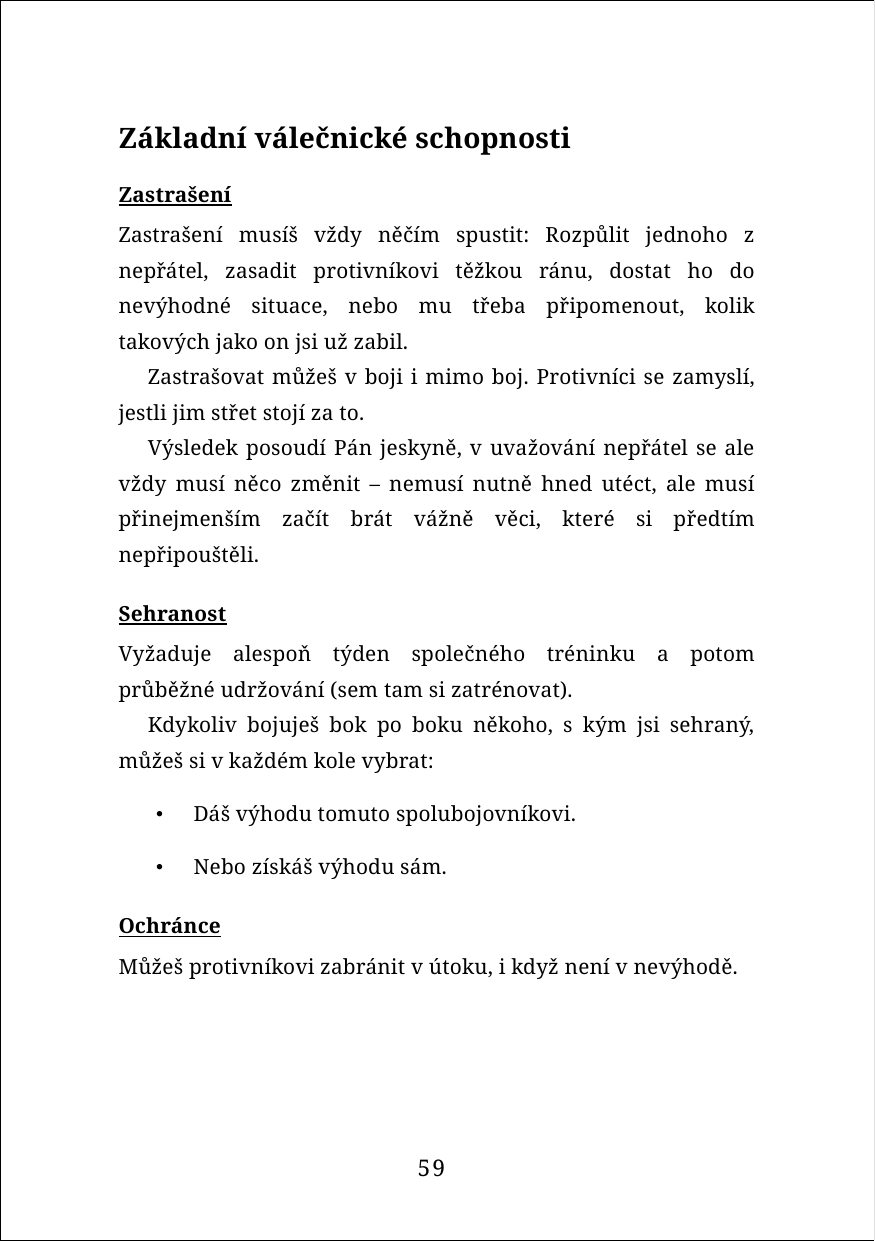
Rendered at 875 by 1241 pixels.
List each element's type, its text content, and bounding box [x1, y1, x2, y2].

subtitle Ochránce [118, 912, 756, 940]
subtitle Sehranost [118, 599, 756, 628]
text Vyžaduje alespoň týden společného tréninku a potom průběžné udržování (sem tam si zatrénovat). Kdykoliv bojuješ bok po boku někoho, s kým jsi sehraný, můžeš si v každém kole vybrat: [118, 639, 756, 774]
list Dáš výhodu tomuto spolubojovníkovi. [156, 799, 756, 828]
list Nebo získáš výhodu sám. [156, 852, 756, 881]
text Zastrašení musíš vždy něčím spustit: Rozpůlit jednoho z nepřátel, zasadit protivníkovi těžkou ránu, dostat ho do nevýhodné situace, nebo mu třeba připomenout, kolik takových jako on jsi už zabil. Zastrašovat můžeš v boji i mimo boj. Protivníci se zamyslí, jestli jim střet stojí za to. Výsledek posoudí Pán jeskyně, v uvažování nepřátel se ale vždy musí něco změnit – nemusí nutně hned utéct, ale musí přinejmenším začít brát vážně věci, které si předtím nepřipouštěli. [118, 220, 756, 568]
subtitle Zastrašení [118, 180, 756, 209]
subtitle Základní válečnické schopnosti [118, 118, 756, 157]
text Můžeš protivníkovi zabránit v útoku, i když není v nevýhodě. [118, 952, 756, 980]
